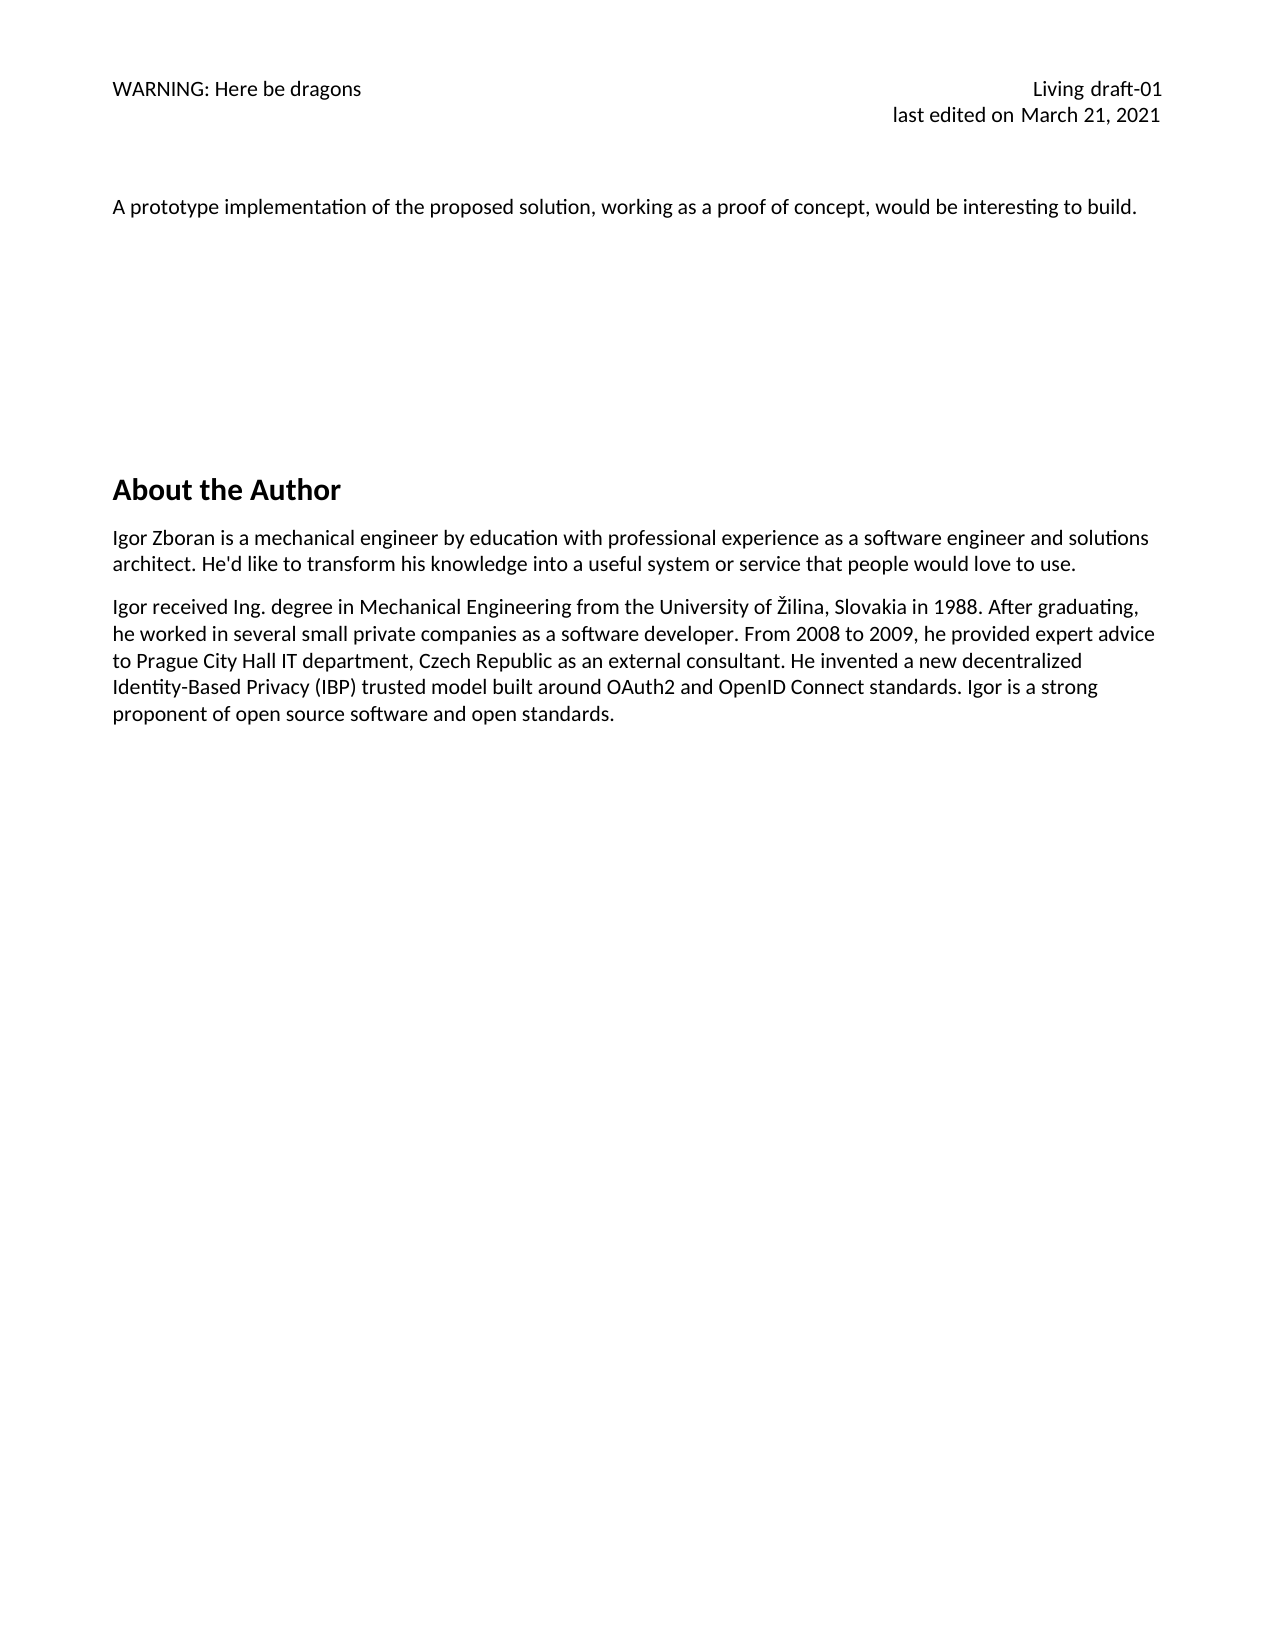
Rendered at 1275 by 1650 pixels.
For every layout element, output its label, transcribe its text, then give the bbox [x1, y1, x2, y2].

text A prototype implementation of the proposed solution, working as a proof of concept, would be interesting to build. [112, 193, 1162, 219]
text About the Author [112, 469, 1162, 508]
text Igor received Ing. degree in Mechanical Engineering from the University of Žilina, Slovakia in 1988. After graduating, he worked in several small private companies as a software developer. From 2008 to 2009, he provided expert advice to Prague City Hall IT department, Czech Republic as an external consultant. He invented a new decentralized Identity-Based Privacy (IBP) trusted model built around OAuth2 and OpenID Connect standards. Igor is a strong proponent of open source software and open standards. [112, 593, 1162, 727]
text Igor Zboran is a mechanical engineer by education with professional experience as a software engineer and solutions architect. He'd like to transform his knowledge into a useful system or service that people would love to use. [112, 524, 1162, 577]
